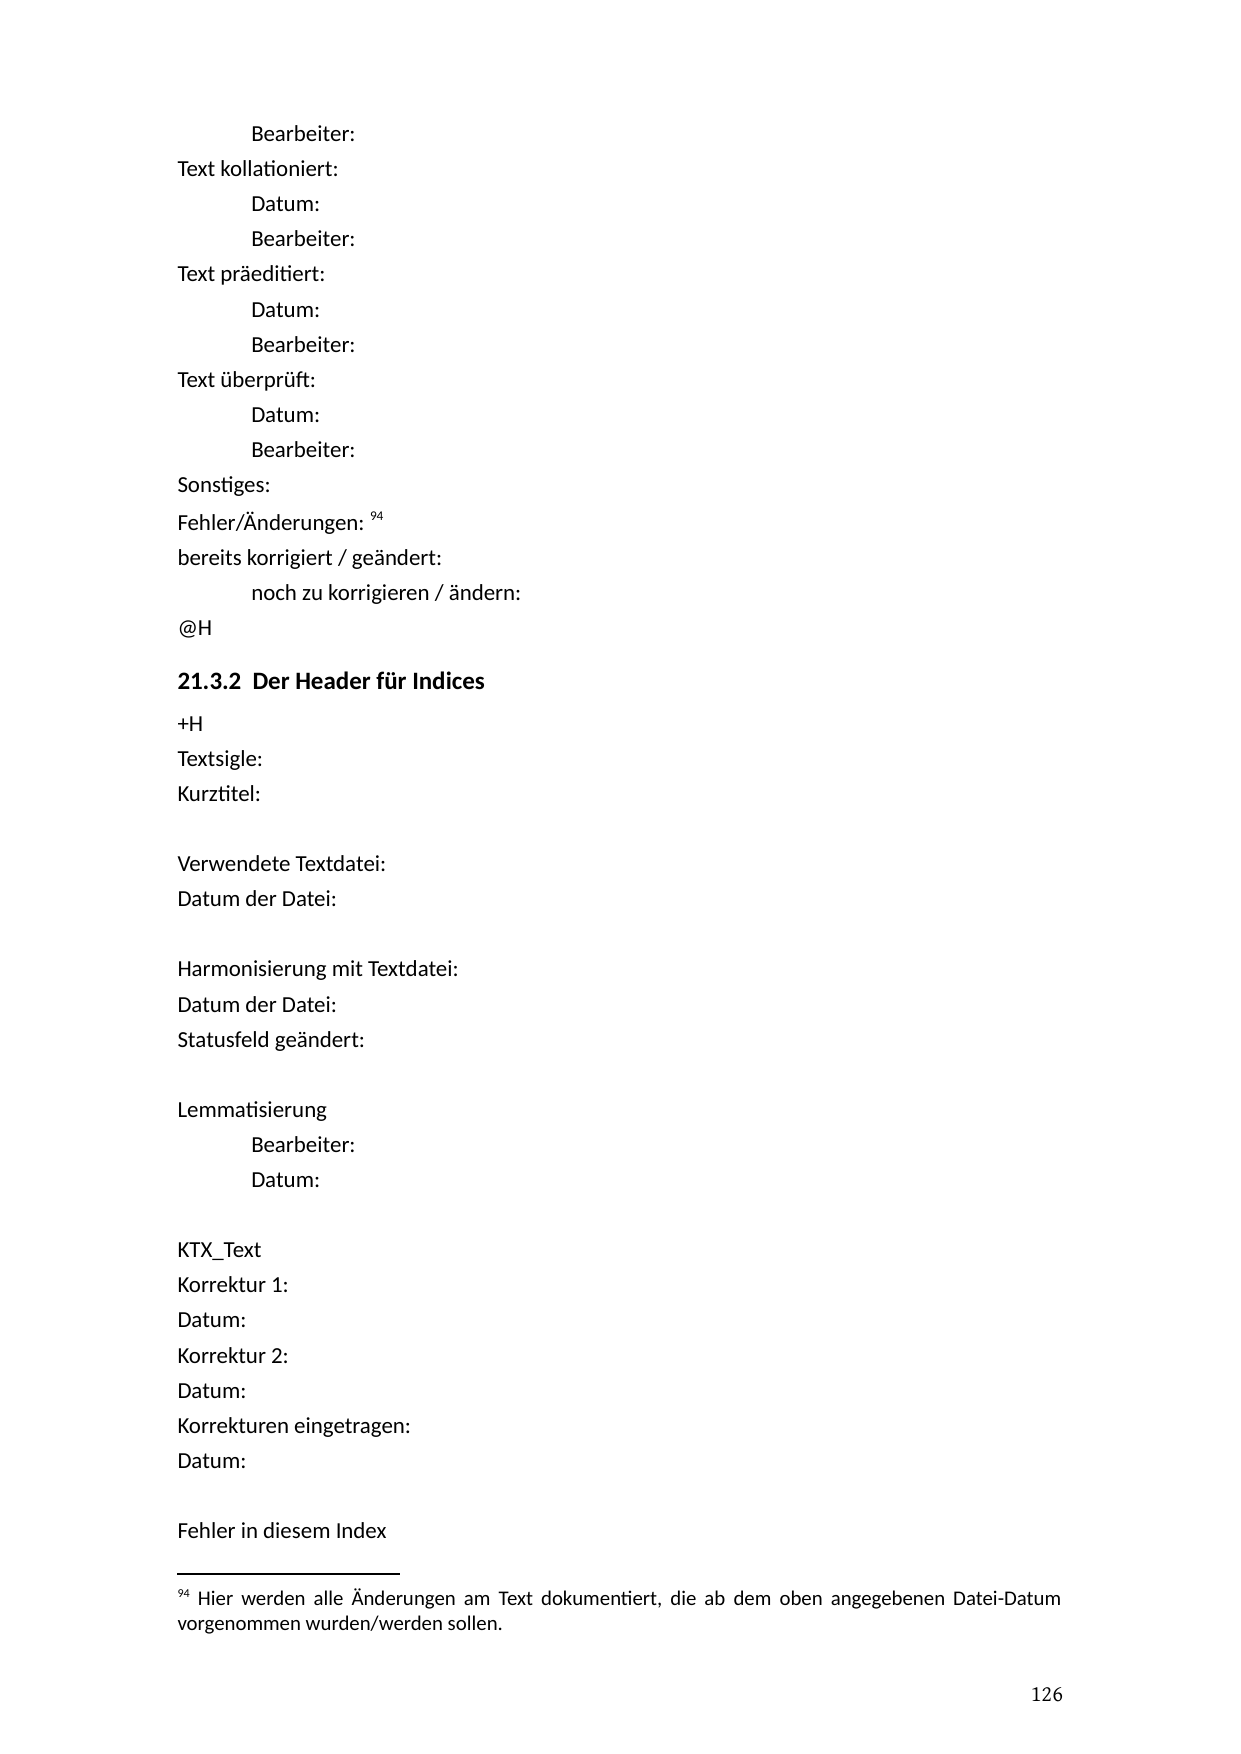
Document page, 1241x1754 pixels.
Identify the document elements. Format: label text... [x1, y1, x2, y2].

text Hier werden alle Änderungen am Text dokumentiert, die ab dem oben angegebenen Datei-Datum vorgenommen wurden/werden sollen. [177, 1586, 1063, 1636]
text Datum: [177, 1445, 1063, 1474]
text Datum: [177, 1304, 1063, 1334]
text Statusfeld geändert: [177, 1024, 1063, 1053]
text Lemmatisierung [177, 1094, 1063, 1123]
subtitle Der Header für Indices [177, 666, 1063, 695]
text bereits korrigiert / geändert: [177, 542, 1063, 571]
text Datum: [177, 188, 1063, 217]
text Datum der Datei: [177, 989, 1063, 1018]
text Verwendete Textdatei: [177, 848, 1063, 877]
text Bearbeiter: [177, 118, 1063, 147]
text Fehler in diesem Index [177, 1515, 1063, 1544]
text Korrekturen eingetragen: [177, 1410, 1063, 1439]
text Korrektur 2: [177, 1340, 1063, 1369]
text Bearbeiter: [177, 329, 1063, 358]
text KTX_Text [177, 1234, 1063, 1263]
text Text kollationiert: [177, 153, 1063, 182]
text Text präeditiert: [177, 258, 1063, 288]
text Datum: [177, 1164, 1063, 1193]
text Datum: [177, 294, 1063, 323]
text Fehler/Änderungen: [177, 507, 1063, 536]
text Bearbeiter: [177, 223, 1063, 253]
text Datum: [177, 1375, 1063, 1404]
text Sonstiges: [177, 469, 1063, 498]
text Harmonisierung mit Textdatei: [177, 953, 1063, 983]
text noch zu korrigieren / ändern: [177, 577, 1063, 606]
text Korrektur 1: [177, 1269, 1063, 1299]
text Textsigle: [177, 743, 1063, 772]
text Bearbeiter: [177, 434, 1063, 463]
text @H [177, 612, 1063, 641]
text +H [177, 708, 1063, 737]
text Text überprüft: [177, 364, 1063, 393]
text Kurztitel: [177, 778, 1063, 807]
text Datum: [177, 399, 1063, 428]
text Datum der Datei: [177, 883, 1063, 912]
text Bearbeiter: [177, 1129, 1063, 1158]
